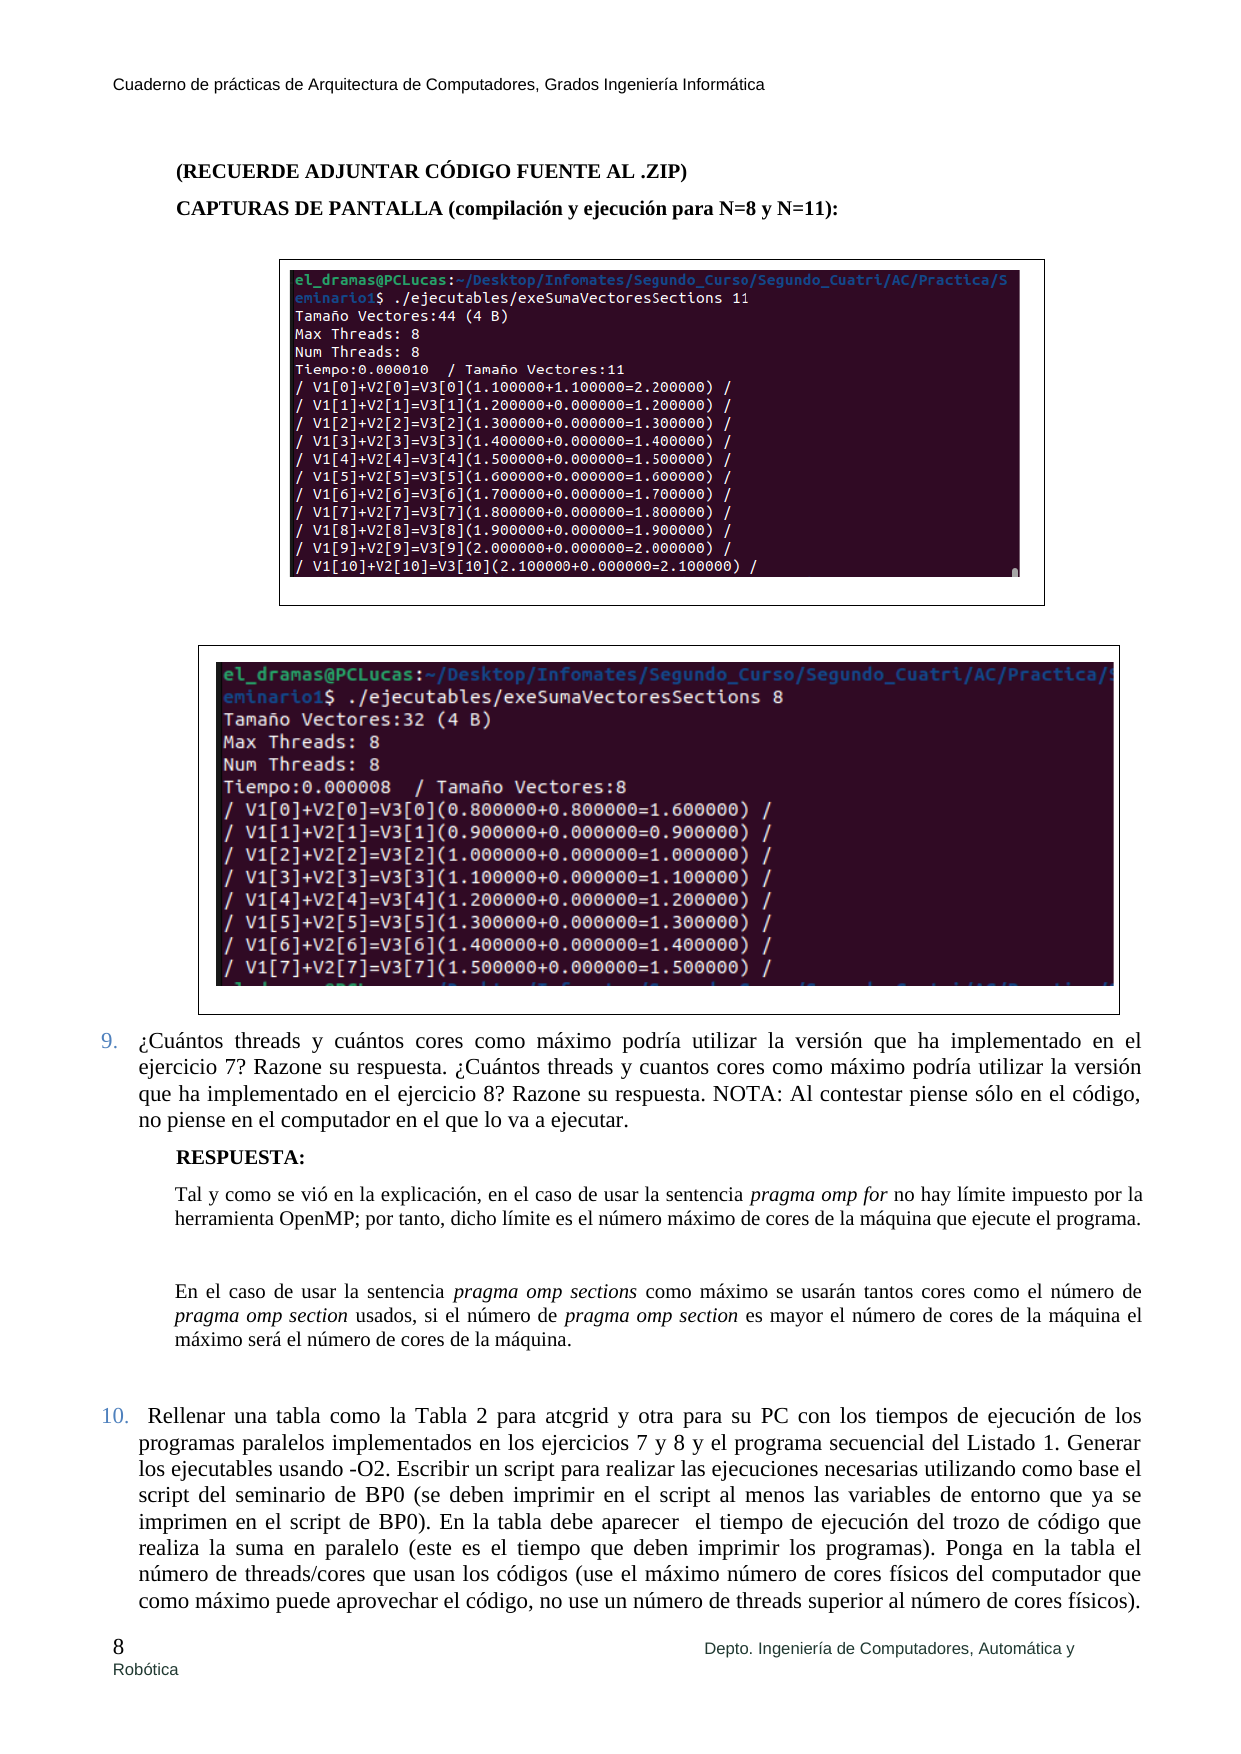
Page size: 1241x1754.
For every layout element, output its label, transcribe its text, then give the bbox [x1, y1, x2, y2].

text En el caso de usar la sentencia pragma omp sections como máximo se usarán tantos cores como el número de pragma omp section usados, si el número de pragma omp section es mayor el número de cores de la máquina el máximo será el número de cores de la máquina. [174, 1279, 1143, 1351]
text (RECUERDE ADJUNTAR CÓDIGO FUENTE AL .ZIP) [176, 159, 1143, 183]
table_header [280, 260, 1044, 605]
text CAPTURAS DE PANTALLA (compilación y ejecución para N=8 y N=11): [176, 196, 1143, 220]
list ¿Cuántos threads y cuántos cores como máximo podría utilizar la versión que ha implementado en el ejercicio 7? Razone su respuesta. ¿Cuántos threads y cuantos cores como máximo podría utilizar la versión que ha implementado en el ejercicio 8? Razone su respuesta. NOTA: Al contestar piense sólo en el código, no piense en el computador en el que lo va a ejecutar. [101, 1027, 1143, 1132]
picture [289, 270, 1020, 577]
table_header [199, 646, 1119, 1013]
text RESPUESTA: [176, 1145, 1143, 1169]
text Tal y como se vió en la explicación, en el caso de usar la sentencia pragma omp for no hay límite impuesto por la herramienta OpenMP; por tanto, dicho límite es el número máximo de cores de la máquina que ejecute el programa. [174, 1182, 1143, 1230]
picture [216, 662, 1114, 986]
list Rellenar una tabla como la Tabla 2 para atcgrid y otra para su PC con los tiempos de ejecución de los programas paralelos implementados en los ejercicios 7 y 8 y el programa secuencial del Listado 1. Generar los ejecutables usando -O2. Escribir un script para realizar las ejecuciones necesarias utilizando como base el script del seminario de BP0 (se deben imprimir en el script al menos las variables de entorno que ya se imprimen en el script de BP0). En la tabla debe aparecer el tiempo de ejecución del trozo de código que realiza la suma en paralelo (este es el tiempo que deben imprimir los programas). Ponga en la tabla el número de threads/cores que usan los códigos (use el máximo número de cores físicos del computador que como máximo puede aprovechar el código, no use un número de threads superior al número de cores físicos). [101, 1402, 1143, 1613]
